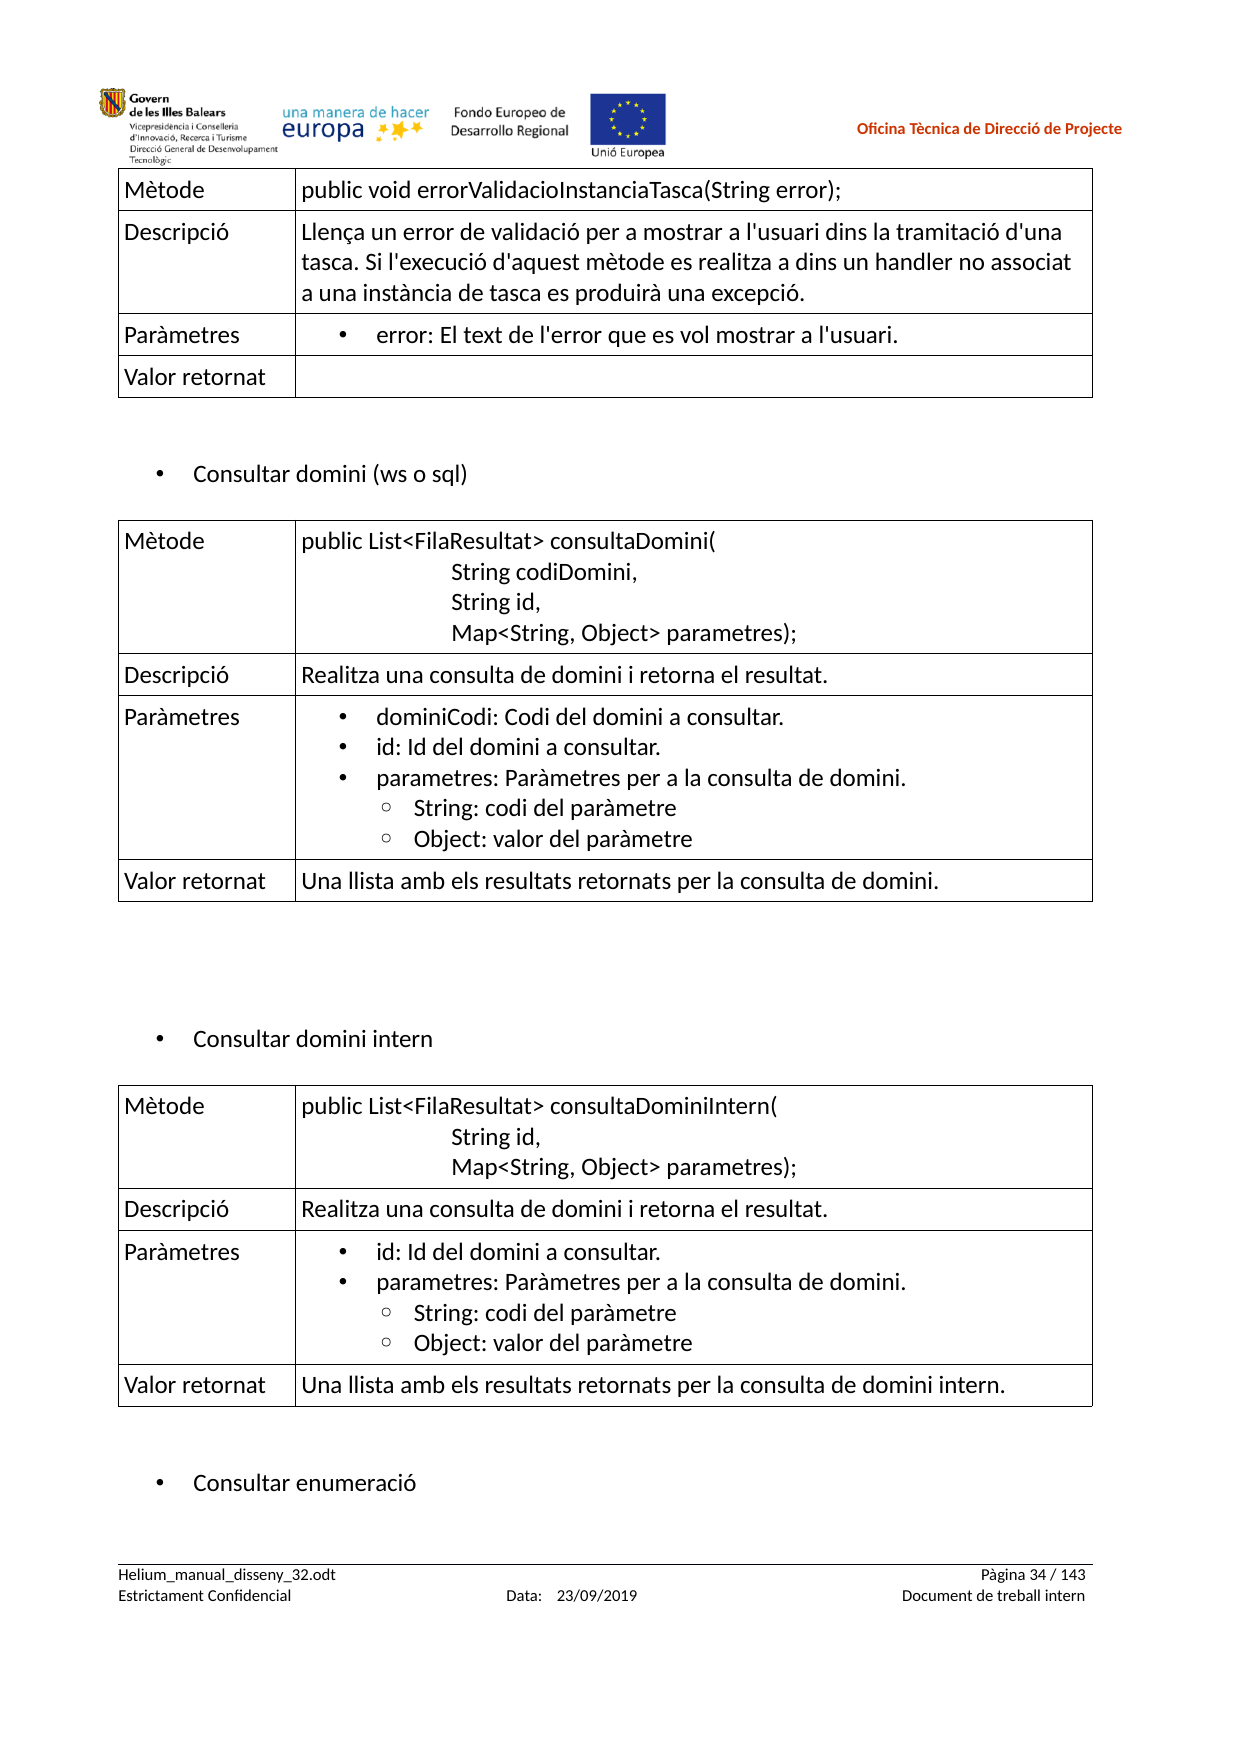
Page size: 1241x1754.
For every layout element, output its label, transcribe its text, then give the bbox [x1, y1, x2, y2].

picture [99, 87, 668, 166]
list Consultar enumeració [156, 1467, 1122, 1497]
table_cell [296, 356, 1092, 397]
table_header public List<FilaResultat> consultaDominiIntern( String id, Map<String, Object> parametres); [296, 1086, 1092, 1188]
table_cell id: Id del domini a consultar. parametres: Paràmetres per a la consulta de domini. String: codi del paràmetre Object: valor del paràmetre [296, 1231, 1092, 1363]
table_cell Descripció [119, 654, 295, 695]
list Consultar domini (ws o sql) [156, 458, 1122, 489]
table_cell Valor retornat [119, 356, 295, 397]
table_cell Una llista amb els resultats retornats per la consulta de domini intern. [296, 1365, 1092, 1406]
table_header Mètode [119, 169, 295, 210]
table_header public void errorValidacioInstanciaTasca(String error); [296, 169, 1092, 210]
table_header Mètode [119, 1086, 295, 1188]
table_cell Realitza una consulta de domini i retorna el resultat. [296, 654, 1092, 695]
table_cell Valor retornat [119, 1365, 295, 1406]
table_cell Paràmetres [119, 1231, 295, 1363]
table_cell Descripció [119, 211, 295, 313]
list Consultar domini intern [156, 1024, 1122, 1054]
table_cell Valor retornat [119, 860, 295, 901]
table_cell error: El text de l'error que es vol mostrar a l'usuari. [296, 314, 1092, 355]
table_cell Descripció [119, 1189, 295, 1230]
table_cell Llença un error de validació per a mostrar a l'usuari dins la tramitació d'una tasca. Si l'execució d'aquest mètode es realitza a dins un handler no associat a una instància de tasca es produirà una excepció. [296, 211, 1092, 313]
table_cell dominiCodi: Codi del domini a consultar. id: Id del domini a consultar. parametres: Paràmetres per a la consulta de domini. String: codi del paràmetre Object: valor del paràmetre [296, 696, 1092, 859]
table_header public List<FilaResultat> consultaDomini( String codiDomini, String id, Map<String, Object> parametres); [296, 521, 1092, 653]
table_cell Realitza una consulta de domini i retorna el resultat. [296, 1189, 1092, 1230]
table_cell Paràmetres [119, 314, 295, 355]
table_cell Una llista amb els resultats retornats per la consulta de domini. [296, 860, 1092, 901]
table_cell Paràmetres [119, 696, 295, 859]
table_header Mètode [119, 521, 295, 653]
